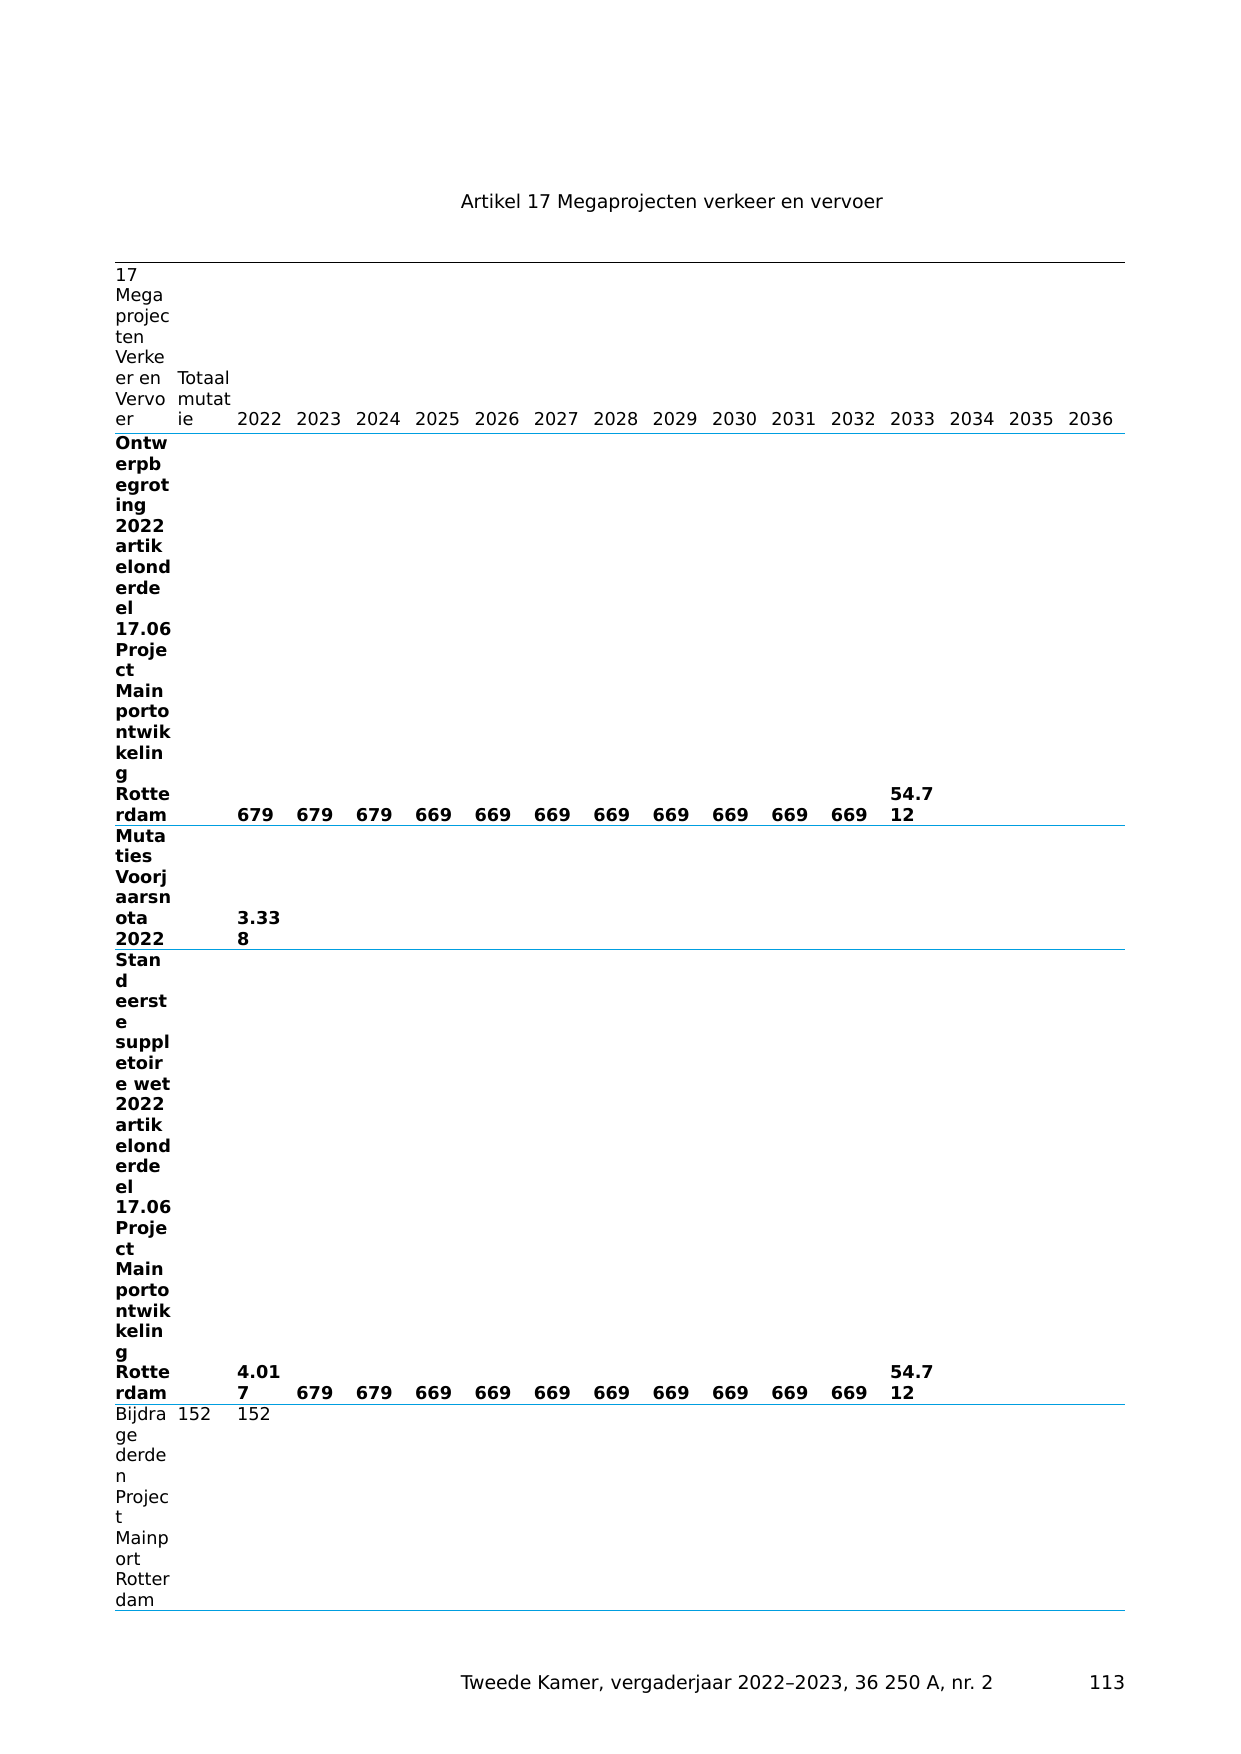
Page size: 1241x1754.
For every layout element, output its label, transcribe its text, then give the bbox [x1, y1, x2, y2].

table_cell 152 [175, 1405, 234, 1610]
table_cell 2024 [353, 263, 412, 433]
table_cell 2036 [1065, 263, 1125, 433]
table_cell [353, 826, 412, 949]
table_cell [768, 1405, 828, 1610]
table_cell 669 [531, 434, 590, 825]
table_cell [1065, 950, 1125, 1404]
table_cell 669 [828, 950, 887, 1404]
table_cell 2035 [1006, 263, 1065, 433]
table_cell Stand eerste suppletoire wet 2022 artikelonderdeel 17.06 Project Mainportontwikkeling Rotterdam [115, 950, 174, 1404]
table_cell 669 [590, 434, 649, 825]
table_cell 669 [412, 434, 471, 825]
table_cell Bijdrage derden Project Mainport Rotterdam [115, 1405, 174, 1610]
table_cell 2030 [709, 263, 768, 433]
table_cell [768, 826, 828, 949]
table_cell 669 [768, 434, 828, 825]
table_cell [293, 826, 353, 949]
table_cell [1006, 1405, 1065, 1610]
table_cell 679 [293, 950, 353, 1404]
table_cell 2029 [650, 263, 709, 433]
table_cell [828, 826, 887, 949]
table_cell [887, 826, 946, 949]
table_cell [531, 826, 590, 949]
table_cell [709, 1405, 768, 1610]
table_cell Totaal mutatie [175, 263, 234, 433]
table_cell 2031 [768, 263, 828, 433]
table_cell [946, 1405, 1006, 1610]
table_cell [531, 1405, 590, 1610]
table_cell 54.712 [887, 950, 946, 1404]
table_cell 152 [234, 1405, 293, 1610]
table_cell 2025 [412, 263, 471, 433]
table_cell [1065, 434, 1125, 825]
table_cell 669 [471, 434, 531, 825]
table_cell [471, 826, 531, 949]
table_cell 2027 [531, 263, 590, 433]
table_cell [946, 826, 1006, 949]
table_cell 2026 [471, 263, 531, 433]
table_cell 679 [293, 434, 353, 825]
title Artikel 17 Megaprojecten verkeer en vervoer [461, 191, 1125, 213]
table_cell 2033 [887, 263, 946, 433]
table_cell 3.338 [234, 826, 293, 949]
table_cell 679 [353, 950, 412, 1404]
table_cell 679 [353, 434, 412, 825]
table_cell [828, 1405, 887, 1610]
table_cell [412, 826, 471, 949]
table_cell [471, 1405, 531, 1610]
table_cell 17 Megaprojecten Verkeer en Vervoer [115, 263, 174, 433]
table_header Tabel 16 Artikel 17 Megaprojecten verkeer en vervoer (bedragen x €1.000) [115, 236, 1125, 261]
table_cell 2022 [234, 263, 293, 433]
table_cell 669 [531, 950, 590, 1404]
table_cell [590, 1405, 649, 1610]
table_cell 669 [709, 950, 768, 1404]
table_cell [175, 950, 234, 1404]
table_cell 2032 [828, 263, 887, 433]
table_cell [709, 826, 768, 949]
table_cell [887, 1405, 946, 1610]
table_cell [293, 1405, 353, 1610]
table_cell [650, 826, 709, 949]
table_cell [946, 950, 1006, 1404]
table_cell 4.017 [234, 950, 293, 1404]
table_cell [1065, 826, 1125, 949]
table_cell 2023 [293, 263, 353, 433]
table_cell 669 [768, 950, 828, 1404]
table_cell 2034 [946, 263, 1006, 433]
table_cell Ontwerpbegroting 2022 artikelonderdeel 17.06 Project Mainportontwikkeling Rotterdam [115, 434, 174, 825]
table_cell [946, 434, 1006, 825]
table_cell 669 [650, 434, 709, 825]
table_cell [1006, 950, 1065, 1404]
table_cell [590, 826, 649, 949]
table_cell 669 [709, 434, 768, 825]
table_cell [412, 1405, 471, 1610]
table_cell [1065, 1405, 1125, 1610]
table_cell Mutaties Voorjaarsnota 2022 [115, 826, 174, 949]
table_cell 679 [234, 434, 293, 825]
table_cell [175, 434, 234, 825]
table_cell 669 [828, 434, 887, 825]
table_cell [175, 826, 234, 949]
table_cell 669 [590, 950, 649, 1404]
table_cell 669 [471, 950, 531, 1404]
table_cell [650, 1405, 709, 1610]
table_cell 669 [650, 950, 709, 1404]
table_cell 54.712 [887, 434, 946, 825]
table_cell [353, 1405, 412, 1610]
table_cell [1006, 434, 1065, 825]
table_cell [1006, 826, 1065, 949]
table_cell 2028 [590, 263, 649, 433]
table_cell 669 [412, 950, 471, 1404]
